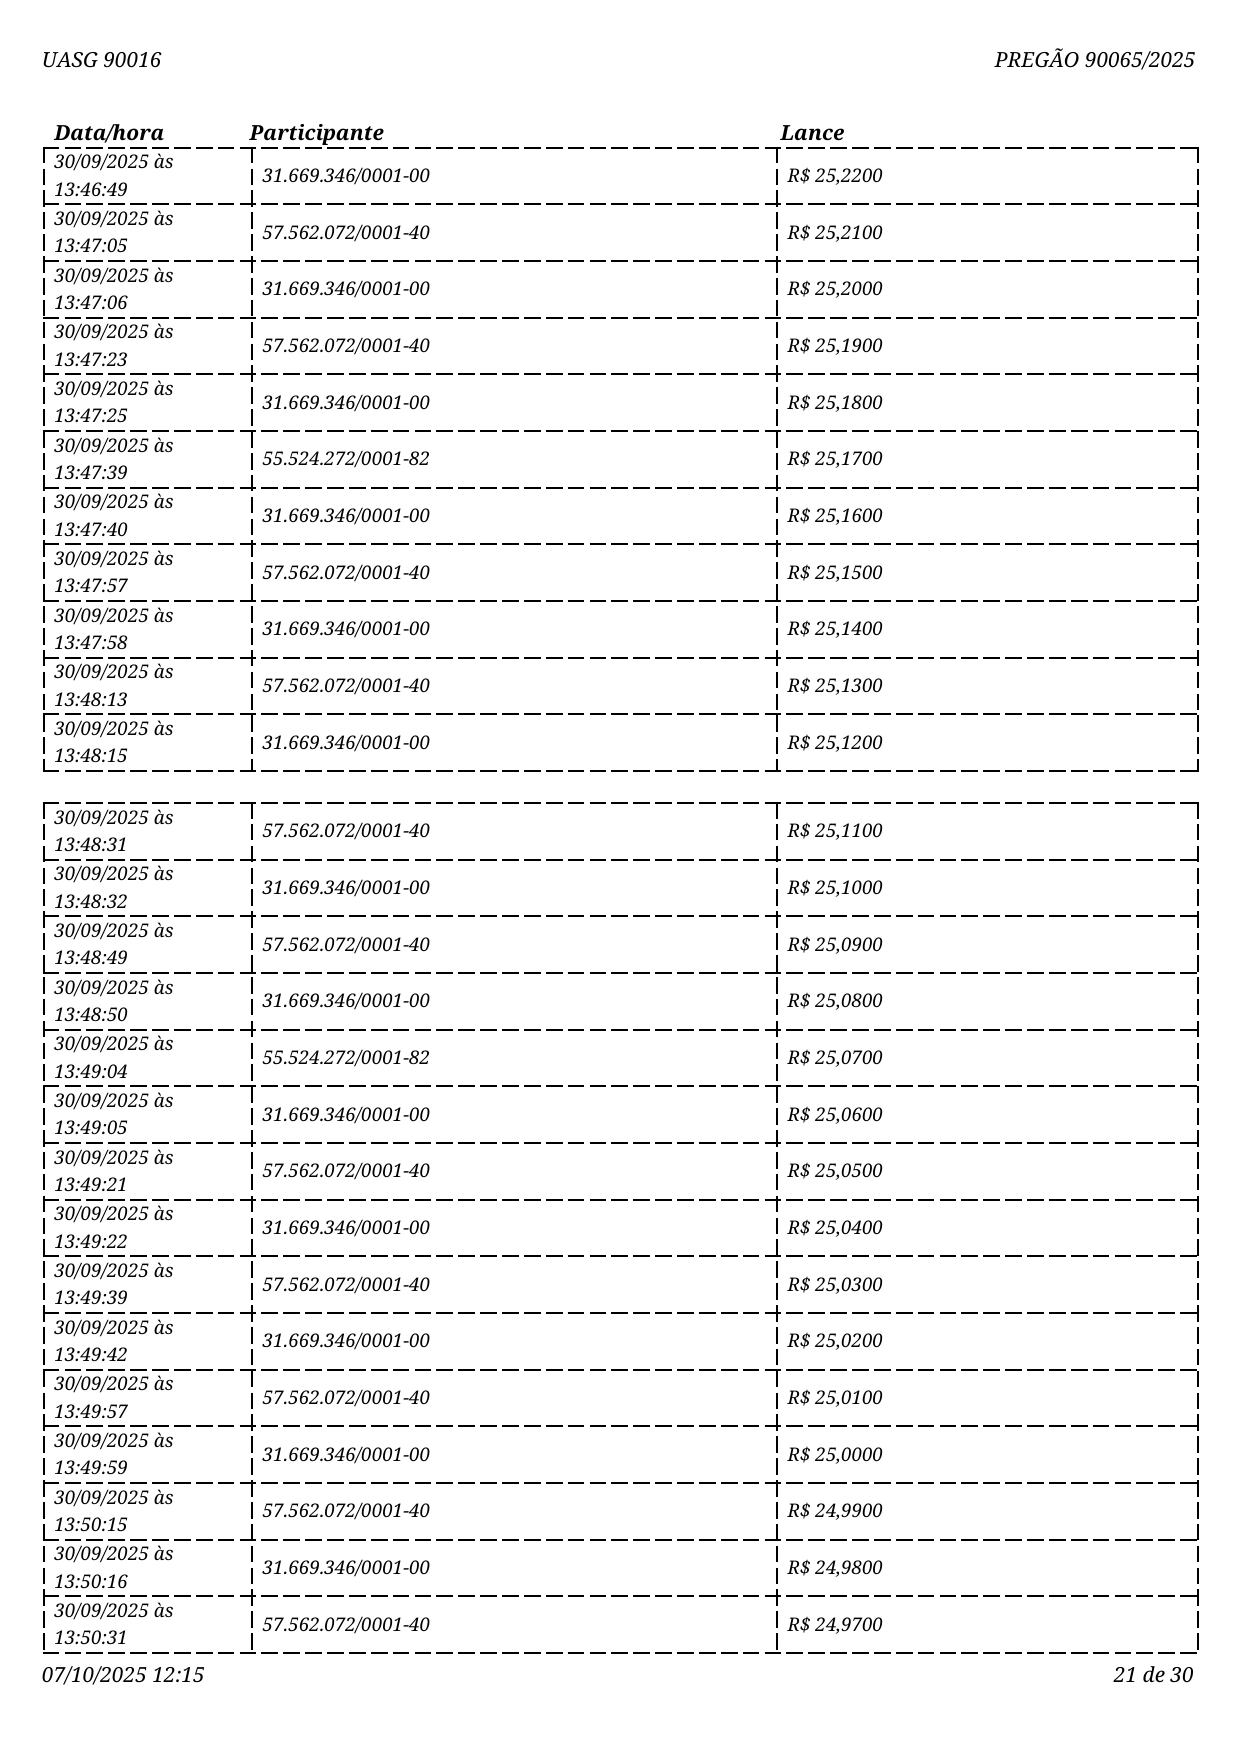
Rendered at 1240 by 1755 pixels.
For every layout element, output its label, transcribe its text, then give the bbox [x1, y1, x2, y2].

table_cell 31.669.346/0001-00 [252, 147, 777, 203]
table_cell 57.562.072/0001-40 [252, 1369, 777, 1425]
table_cell R$ 25,0900 [777, 915, 1198, 972]
table_cell R$ 25,0400 [777, 1199, 1198, 1255]
table_cell 30/09/2025 às 13:49:59 [44, 1425, 252, 1482]
table_cell 57.562.072/0001-40 [252, 915, 777, 972]
table_cell 30/09/2025 às 13:48:32 [44, 859, 252, 915]
table_cell R$ 25,1500 [777, 543, 1198, 600]
table_cell R$ 25,0300 [777, 1255, 1198, 1312]
table_cell R$ 25,1200 [777, 713, 1198, 770]
table_cell 30/09/2025 às 13:49:21 [44, 1142, 252, 1198]
table_cell 30/09/2025 às 13:50:31 [44, 1595, 252, 1652]
table_cell 31.669.346/0001-00 [252, 487, 777, 543]
table_cell R$ 25,2100 [777, 203, 1198, 260]
table_cell 30/09/2025 às 13:48:49 [44, 915, 252, 972]
table_cell 57.562.072/0001-40 [252, 203, 777, 260]
table_cell 57.562.072/0001-40 [252, 1595, 777, 1652]
table_cell 31.669.346/0001-00 [252, 373, 777, 430]
table_cell 30/09/2025 às 13:49:05 [44, 1085, 252, 1142]
table_cell 57.562.072/0001-40 [252, 543, 777, 600]
table_cell 30/09/2025 às 13:49:04 [44, 1029, 252, 1085]
table_cell 30/09/2025 às 13:49:57 [44, 1369, 252, 1425]
table_cell 30/09/2025 às 13:47:23 [44, 317, 252, 373]
table_cell 31.669.346/0001-00 [252, 260, 777, 317]
table_cell R$ 25,0600 [777, 1085, 1198, 1142]
table_cell 30/09/2025 às 13:46:49 [44, 147, 252, 203]
table_cell 30/09/2025 às 13:50:15 [44, 1482, 252, 1538]
table_cell 30/09/2025 às 13:48:15 [44, 713, 252, 770]
table_cell R$ 25,1400 [777, 600, 1198, 657]
table_cell R$ 25,2200 [777, 147, 1198, 203]
table_cell 31.669.346/0001-00 [252, 1312, 777, 1368]
table_cell R$ 25,2000 [777, 260, 1198, 317]
table_cell 30/09/2025 às 13:47:05 [44, 203, 252, 260]
table_cell R$ 24,9800 [777, 1539, 1198, 1595]
table_cell 30/09/2025 às 13:47:40 [44, 487, 252, 543]
table_cell 31.669.346/0001-00 [252, 972, 777, 1028]
table_header R$ 25,1100 [777, 802, 1198, 858]
table_cell 30/09/2025 às 13:48:50 [44, 972, 252, 1028]
table_cell 30/09/2025 às 13:49:39 [44, 1255, 252, 1312]
table_cell R$ 25,0200 [777, 1312, 1198, 1368]
table_cell R$ 25,1900 [777, 317, 1198, 373]
table_cell R$ 25,1300 [777, 657, 1198, 713]
table_header 30/09/2025 às 13:48:31 [44, 802, 252, 858]
table_cell 30/09/2025 às 13:47:39 [44, 430, 252, 487]
table_cell 30/09/2025 às 13:48:13 [44, 657, 252, 713]
table_cell 30/09/2025 às 13:47:58 [44, 600, 252, 657]
table_header 57.562.072/0001-40 [252, 802, 777, 858]
table_cell 31.669.346/0001-00 [252, 1539, 777, 1595]
table_cell R$ 25,0100 [777, 1369, 1198, 1425]
table_cell 31.669.346/0001-00 [252, 600, 777, 657]
table_cell 31.669.346/0001-00 [252, 1199, 777, 1255]
table_cell R$ 25,0500 [777, 1142, 1198, 1198]
table_cell 57.562.072/0001-40 [252, 1255, 777, 1312]
table_cell 31.669.346/0001-00 [252, 713, 777, 770]
table_cell 31.669.346/0001-00 [252, 1085, 777, 1142]
table_cell R$ 25,1800 [777, 373, 1198, 430]
table_cell 55.524.272/0001-82 [252, 430, 777, 487]
table_cell 30/09/2025 às 13:47:57 [44, 543, 252, 600]
table_cell 55.524.272/0001-82 [252, 1029, 777, 1085]
table_cell 30/09/2025 às 13:47:25 [44, 373, 252, 430]
table_cell 30/09/2025 às 13:49:22 [44, 1199, 252, 1255]
table_cell 57.562.072/0001-40 [252, 1142, 777, 1198]
table_cell 31.669.346/0001-00 [252, 859, 777, 915]
table_cell 57.562.072/0001-40 [252, 1482, 777, 1538]
table_cell R$ 24,9700 [777, 1595, 1198, 1652]
table_cell 30/09/2025 às 13:50:16 [44, 1539, 252, 1595]
table_cell R$ 25,1700 [777, 430, 1198, 487]
table_cell 30/09/2025 às 13:49:42 [44, 1312, 252, 1368]
table_cell 31.669.346/0001-00 [252, 1425, 777, 1482]
table_cell R$ 25,1000 [777, 859, 1198, 915]
table_cell R$ 25,0700 [777, 1029, 1198, 1085]
table_cell 30/09/2025 às 13:47:06 [44, 260, 252, 317]
table_cell R$ 25,0000 [777, 1425, 1198, 1482]
table_cell 57.562.072/0001-40 [252, 317, 777, 373]
table_cell R$ 25,0800 [777, 972, 1198, 1028]
table_cell R$ 24,9900 [777, 1482, 1198, 1538]
table_cell R$ 25,1600 [777, 487, 1198, 543]
table_cell 57.562.072/0001-40 [252, 657, 777, 713]
